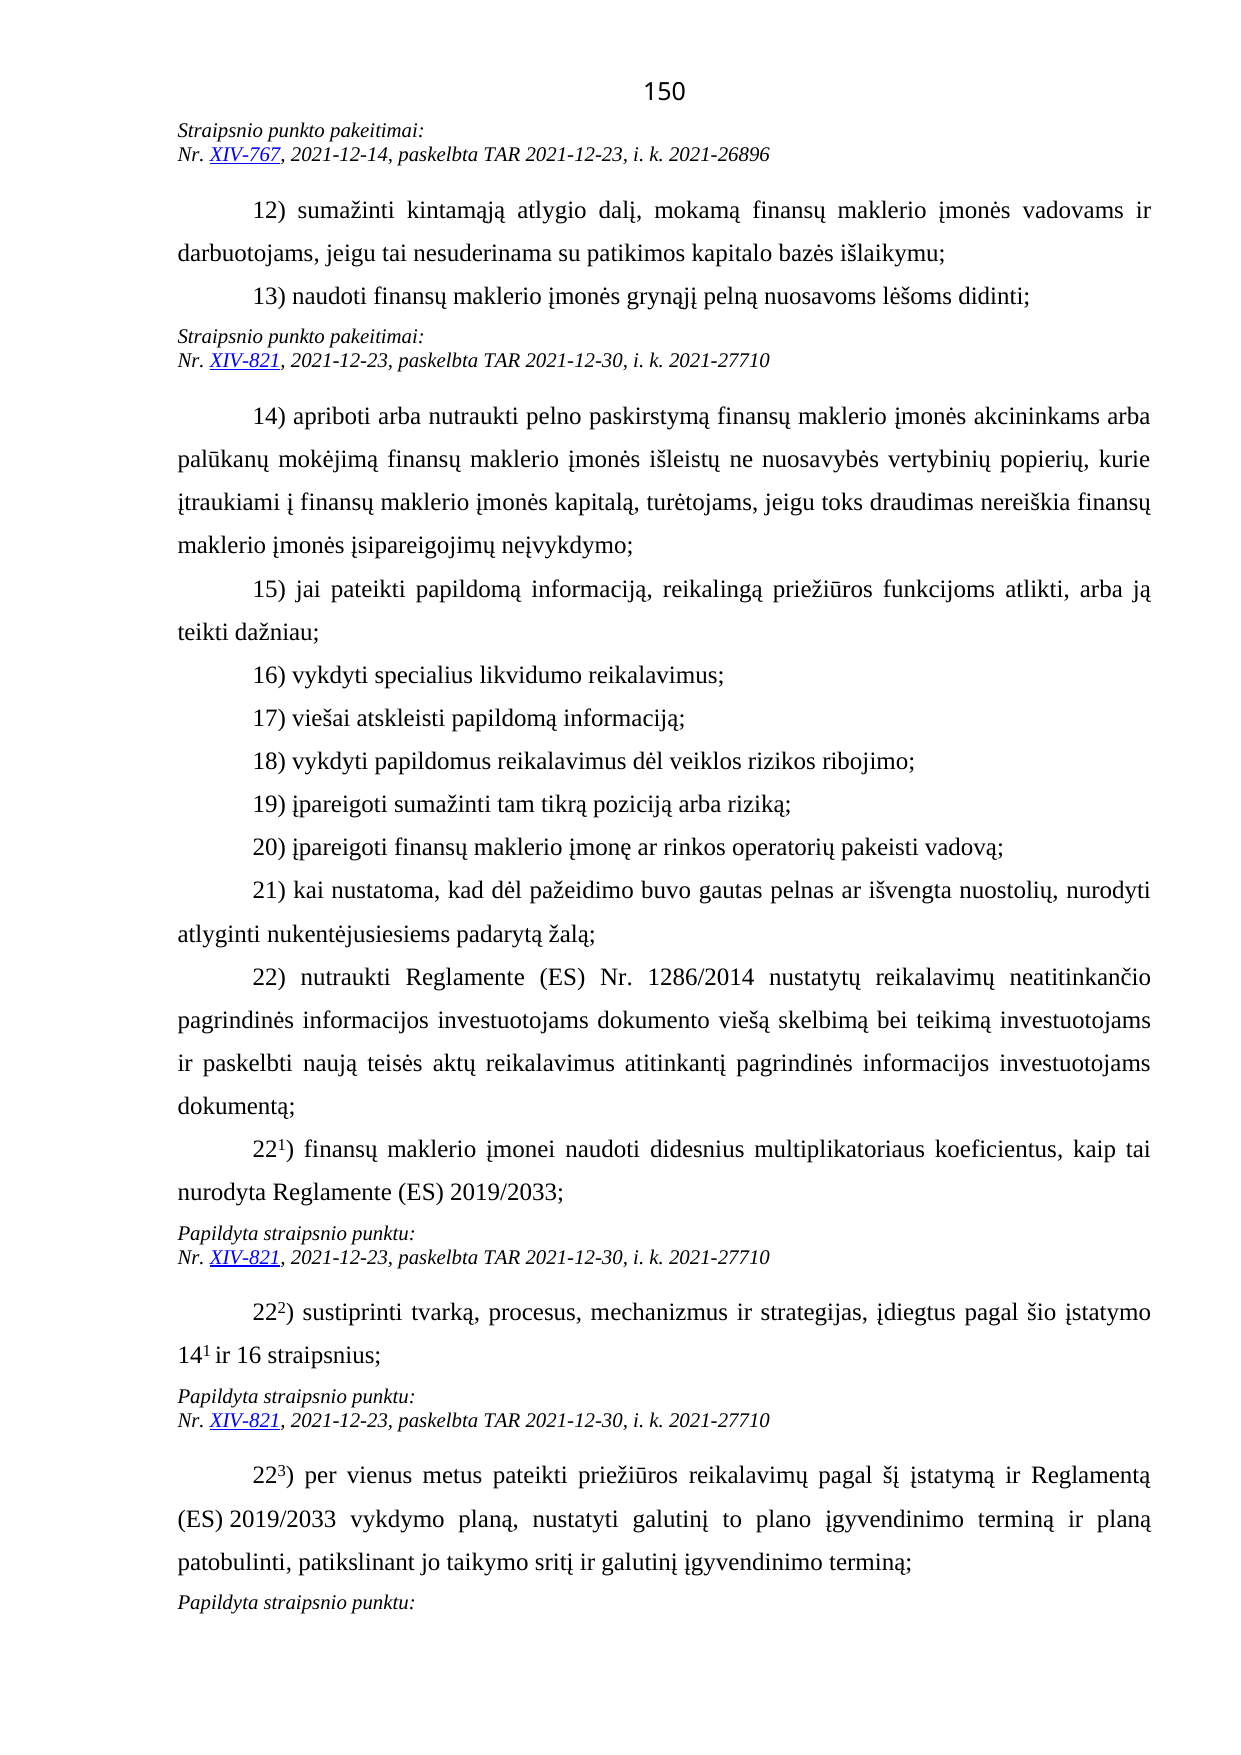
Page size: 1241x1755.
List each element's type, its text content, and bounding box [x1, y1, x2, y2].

text 22) nutraukti Reglamente (ES) Nr. 1286/2014 nustatytų reikalavimų neatitinkančio pagrindinės informacijos investuotojams dokumento viešą skelbimą bei teikimą investuotojams ir paskelbti naują teisės aktų reikalavimus atitinkantį pagrindinės informacijos investuotojams dokumentą; [177, 962, 1152, 1120]
text 223) per vienus metus pateikti priežiūros reikalavimų pagal šį įstatymą ir Reglamentą (ES) 2019/2033 vykdymo planą, nustatyti galutinį to plano įgyvendinimo terminą ir planą patobulinti, patikslinant jo taikymo sritį ir galutinį įgyvendinimo terminą; [177, 1461, 1152, 1576]
text Nr. XIV-821, 2021-12-23, paskelbta TAR 2021-12-30, i. k. 2021-27710 [177, 1245, 1152, 1269]
text Straipsnio punkto pakeitimai: [177, 324, 1152, 348]
text 17) viešai atskleisti papildomą informaciją; [177, 703, 1152, 732]
text 13) naudoti finansų maklerio įmonės grynąjį pelną nuosavoms lėšoms didinti; [177, 281, 1152, 310]
text 15) jai pateikti papildomą informaciją, reikalingą priežiūros funkcijoms atlikti, arba ją teikti dažniau; [177, 574, 1152, 646]
text 18) vykdyti papildomus reikalavimus dėl veiklos rizikos ribojimo; [177, 746, 1152, 775]
text 221) finansų maklerio įmonei naudoti didesnius multiplikatoriaus koeficientus, kaip tai nurodyta Reglamente (ES) 2019/2033; [177, 1134, 1152, 1206]
text Papildyta straipsnio punktu: [177, 1384, 1152, 1408]
text Papildyta straipsnio punktu: [177, 1590, 1152, 1614]
text Nr. XIV-821, 2021-12-23, paskelbta TAR 2021-12-30, i. k. 2021-27710 [177, 1408, 1152, 1432]
text 12) sumažinti kintamąją atlygio dalį, mokamą finansų maklerio įmonės vadovams ir darbuotojams, jeigu tai nesuderinama su patikimos kapitalo bazės išlaikymu; [177, 195, 1152, 267]
text 14) apriboti arba nutraukti pelno paskirstymą finansų maklerio įmonės akcininkams arba palūkanų mokėjimą finansų maklerio įmonės išleistų ne nuosavybės vertybinių popierių, kurie įtraukiami į finansų maklerio įmonės kapitalą, turėtojams, jeigu toks draudimas nereiškia finansų maklerio įmonės įsipareigojimų neįvykdymo; [177, 401, 1152, 559]
text 222) sustiprinti tvarką, procesus, mechanizmus ir strategijas, įdiegtus pagal šio įstatymo 141 ir 16 straipsnius; [177, 1297, 1152, 1369]
text Straipsnio punkto pakeitimai: [177, 118, 1152, 142]
text 20) įpareigoti finansų maklerio įmonę ar rinkos operatorių pakeisti vadovą; [177, 832, 1152, 861]
text 21) kai nustatoma, kad dėl pažeidimo buvo gautas pelnas ar išvengta nuostolių, nurodyti atlyginti nukentėjusiesiems padarytą žalą; [177, 876, 1152, 947]
text Nr. XIV-767, 2021-12-14, paskelbta TAR 2021-12-23, i. k. 2021-26896 [177, 142, 1152, 166]
text Nr. XIV-821, 2021-12-23, paskelbta TAR 2021-12-30, i. k. 2021-27710 [177, 348, 1152, 372]
text 19) įpareigoti sumažinti tam tikrą poziciją arba riziką; [177, 789, 1152, 818]
text Papildyta straipsnio punktu: [177, 1221, 1152, 1245]
text 16) vykdyti specialius likvidumo reikalavimus; [177, 660, 1152, 689]
